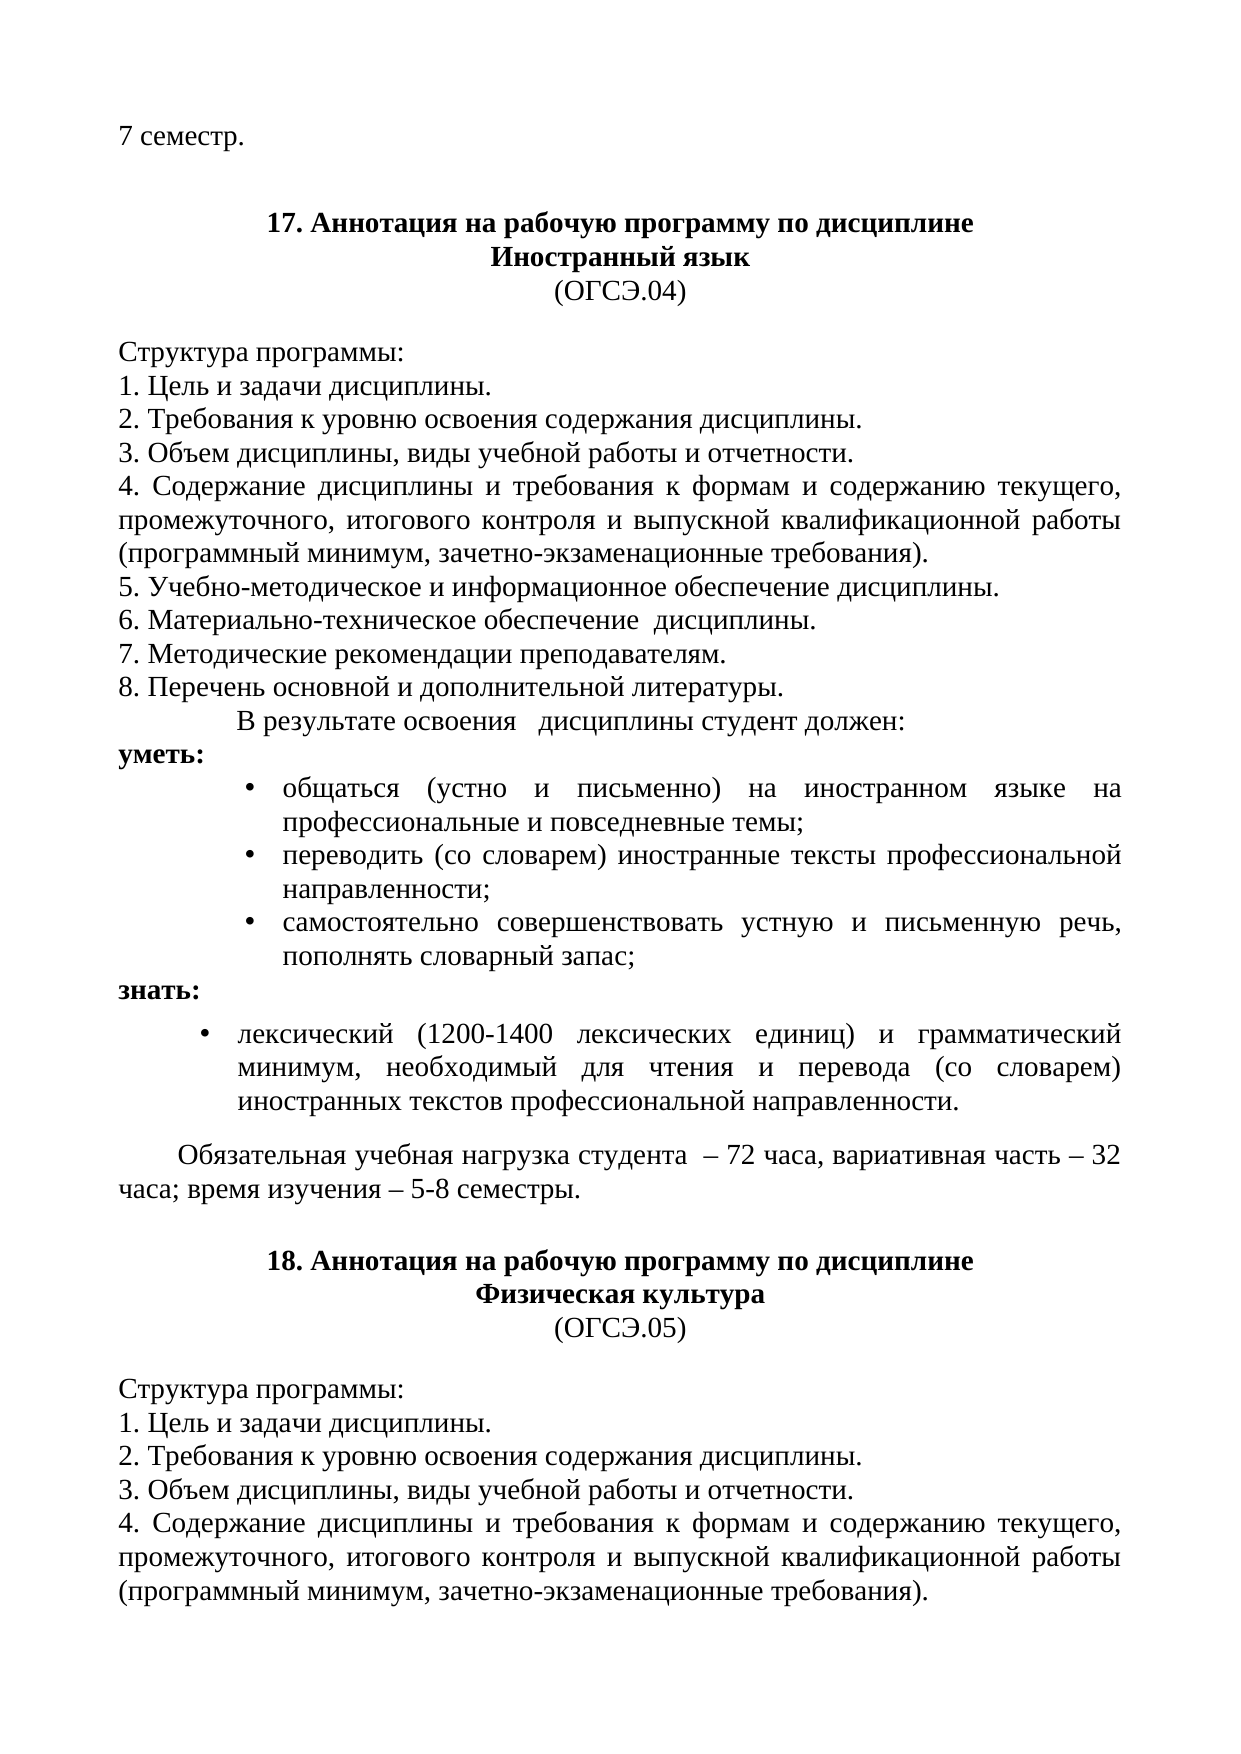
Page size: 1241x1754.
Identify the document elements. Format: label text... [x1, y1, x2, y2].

text 1. Цель и задачи дисциплины. [118, 1405, 1122, 1438]
text 2. Требования к уровню освоения содержания дисциплины. [118, 401, 1122, 435]
text 7 семестр. [118, 118, 1122, 152]
text 4. Содержание дисциплины и требования к формам и содержанию текущего, промежуточного, итогового контроля и выпускной квалификационной работы (программный минимум, зачетно-экзаменационные требования). [118, 468, 1122, 569]
text 3. Объем дисциплины, виды учебной работы и отчетности. [118, 435, 1122, 468]
text 5. Учебно-методическое и информационное обеспечение дисциплины. [118, 569, 1122, 602]
text (ОГСЭ.04) [118, 273, 1122, 306]
text В результате освоения дисциплины студент должен: [118, 703, 1122, 737]
text 18. Аннотация на рабочую программу по дисциплине [118, 1243, 1122, 1276]
list общаться (устно и письменно) на иностранном языке на профессиональные и повседневные темы; [245, 770, 1122, 837]
list лексический (1200-1400 лексических единиц) и грамматический минимум, необходимый для чтения и перевода (со словарем) иностранных текстов профессиональной направленности. [200, 1016, 1122, 1116]
text Структура программы: [118, 334, 1122, 368]
text уметь: [118, 737, 1122, 770]
text 6. Материально-техническое обеспечение дисциплины. [118, 602, 1122, 636]
text (ОГСЭ.05) [118, 1310, 1122, 1343]
text 2. Требования к уровню освоения содержания дисциплины. [118, 1438, 1122, 1472]
text Обязательная учебная нагрузка студента – 72 часа, вариативная часть – 32 часа; время изучения – 5-8 семестры. [118, 1137, 1122, 1204]
text 8. Перечень основной и дополнительной литературы. [118, 669, 1122, 703]
text 7. Методические рекомендации преподавателям. [118, 636, 1122, 669]
text Физическая культура [118, 1276, 1122, 1310]
text Структура программы: [118, 1371, 1122, 1405]
text 17. Аннотация на рабочую программу по дисциплине [118, 206, 1122, 239]
text Иностранный язык [118, 239, 1122, 273]
text 1. Цель и задачи дисциплины. [118, 368, 1122, 401]
text 4. Содержание дисциплины и требования к формам и содержанию текущего, промежуточного, итогового контроля и выпускной квалификационной работы (программный минимум, зачетно-экзаменационные требования). [118, 1506, 1122, 1606]
text знать: [118, 972, 1122, 1005]
list самостоятельно совершенствовать устную и письменную речь, пополнять словарный запас; [245, 904, 1122, 972]
list переводить (со словарем) иностранные тексты профессиональной направленности; [245, 837, 1122, 904]
text 3. Объем дисциплины, виды учебной работы и отчетности. [118, 1472, 1122, 1506]
